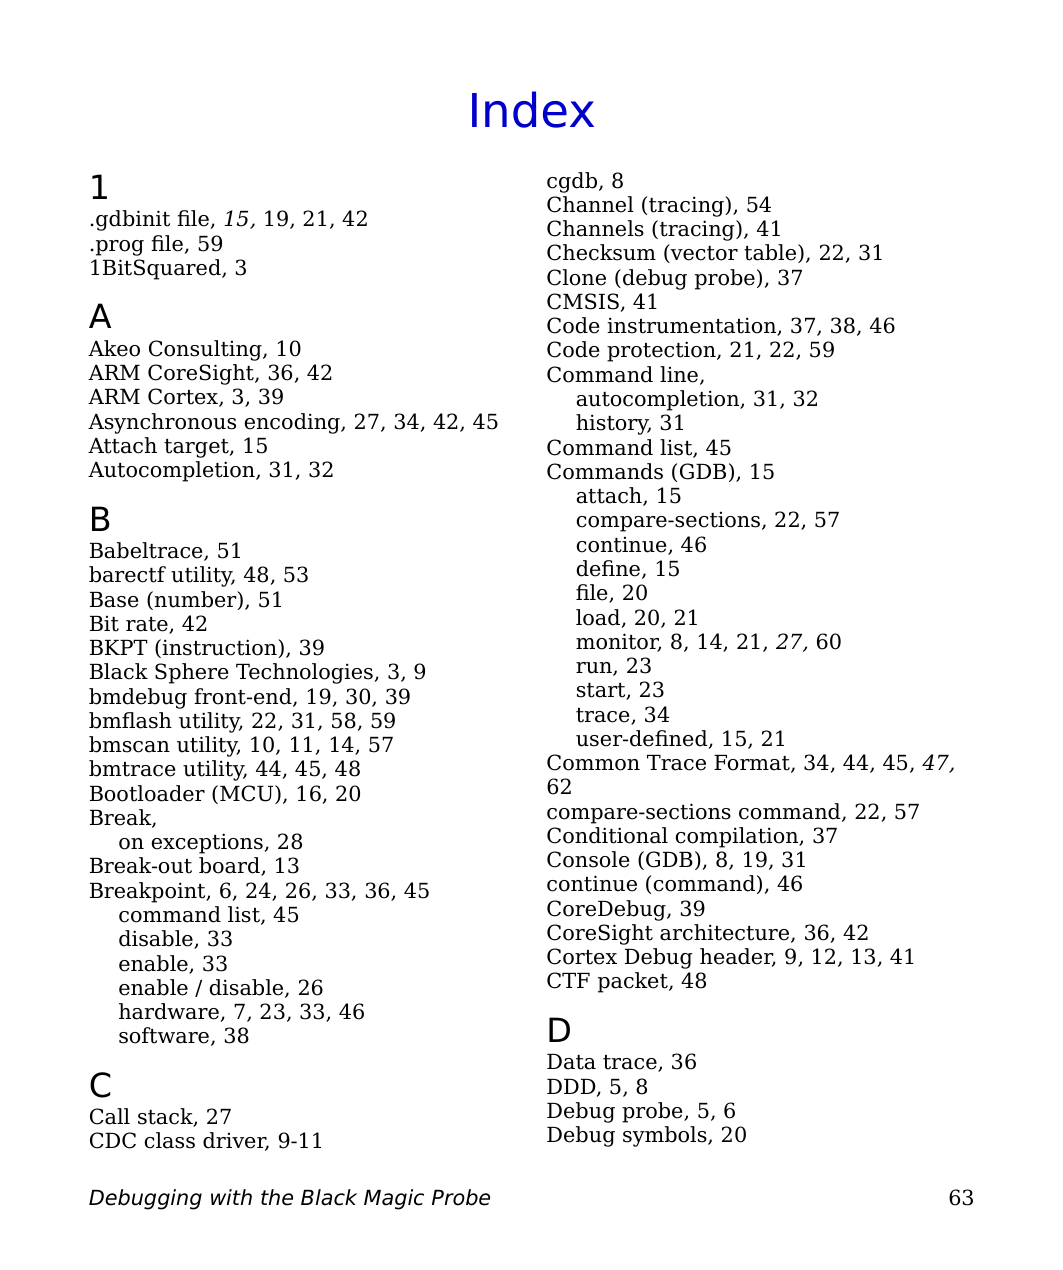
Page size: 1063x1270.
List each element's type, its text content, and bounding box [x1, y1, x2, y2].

text A [88, 298, 517, 337]
text Akeo Consulting, 10 [88, 337, 517, 361]
text monitor, 8, 14, 21, 27, 60 [576, 630, 974, 654]
text bmscan utility, 10, 11, 14, 57 [88, 733, 517, 757]
text enable / disable, 26 [118, 976, 517, 1000]
text Black Sphere Technologies, 3, 9 [88, 660, 517, 685]
text CMSIS, 41 [546, 290, 974, 314]
text Clone (debug probe), 37 [546, 266, 974, 290]
text CTF packet, 48 [546, 969, 974, 994]
text Checksum (vector table), 22, 31 [546, 241, 974, 266]
text define, 15 [576, 557, 974, 581]
text continue (command), 46 [546, 872, 974, 897]
text CoreDebug, 39 [546, 897, 974, 921]
text Base (number), 51 [88, 588, 517, 612]
text D [546, 1012, 974, 1050]
text Debug probe, 5, 6 [546, 1099, 974, 1123]
text attach, 15 [576, 484, 974, 508]
text autocompletion, 31, 32 [576, 387, 974, 411]
text Autocompletion, 31, 32 [88, 458, 517, 482]
text start, 23 [576, 678, 974, 703]
text on exceptions, 28 [118, 830, 517, 854]
text Commands (GDB), 15 [546, 460, 974, 484]
text Bit rate, 42 [88, 612, 517, 636]
text command list, 45 [118, 903, 517, 927]
text barectf utility, 48, 53 [88, 563, 517, 588]
text trace, 34 [576, 703, 974, 727]
text cgdb, 8 [546, 169, 974, 193]
text compare-sections, 22, 57 [576, 508, 974, 533]
text CDC class driver, 9-11 [88, 1129, 517, 1154]
text Channel (tracing), 54 [546, 193, 974, 217]
text bmflash utility, 22, 31, 58, 59 [88, 709, 517, 733]
text bmtrace utility, 44, 45, 48 [88, 757, 517, 782]
subtitle Index [88, 84, 974, 138]
text software, 38 [118, 1024, 517, 1049]
text Command line, [546, 363, 974, 387]
text Babeltrace, 51 [88, 539, 517, 563]
text user-defined, 15, 21 [576, 727, 974, 751]
text file, 20 [576, 581, 974, 606]
text Breakpoint, 6, 24, 26, 33, 36, 45 [88, 879, 517, 903]
text CoreSight architecture, 36, 42 [546, 921, 974, 945]
text Asynchronous encoding, 27, 34, 42, 45 [88, 410, 517, 434]
text Code protection, 21, 22, 59 [546, 338, 974, 363]
text load, 20, 21 [576, 606, 974, 630]
text Common Trace Format, 34, 44, 45, 47, 62 [546, 751, 974, 800]
text Conditional compilation, 37 [546, 824, 974, 848]
text Cortex Debug header, 9, 12, 13, 41 [546, 945, 974, 969]
text .prog file, 59 [88, 232, 517, 256]
text history, 31 [576, 411, 974, 436]
text disable, 33 [118, 927, 517, 952]
text ARM Cortex, 3, 39 [88, 385, 517, 410]
text Call stack, 27 [88, 1105, 517, 1129]
text Break, [88, 806, 517, 830]
text Data trace, 36 [546, 1050, 974, 1075]
text 1BitSquared, 3 [88, 256, 517, 280]
text .gdbinit file, 15, 19, 21, 42 [88, 207, 517, 232]
text compare-sections command, 22, 57 [546, 800, 974, 824]
text Bootloader (MCU), 16, 20 [88, 782, 517, 806]
text Break-out board, 13 [88, 854, 517, 879]
text bmdebug front-end, 19, 30, 39 [88, 685, 517, 709]
text run, 23 [576, 654, 974, 678]
text Debug symbols, 20 [546, 1123, 974, 1147]
text Command list, 45 [546, 436, 974, 460]
text B [88, 500, 517, 539]
text Attach target, 15 [88, 434, 517, 458]
text C [88, 1066, 517, 1105]
text BKPT (instruction), 39 [88, 636, 517, 660]
text ARM CoreSight, 36, 42 [88, 361, 517, 385]
text DDD, 5, 8 [546, 1075, 974, 1099]
text continue, 46 [576, 533, 974, 557]
text Console (GDB), 8, 19, 31 [546, 848, 974, 872]
text Channels (tracing), 41 [546, 217, 974, 241]
text Code instrumentation, 37, 38, 46 [546, 314, 974, 338]
text 1 [88, 169, 517, 207]
text enable, 33 [118, 952, 517, 976]
text hardware, 7, 23, 33, 46 [118, 1000, 517, 1024]
